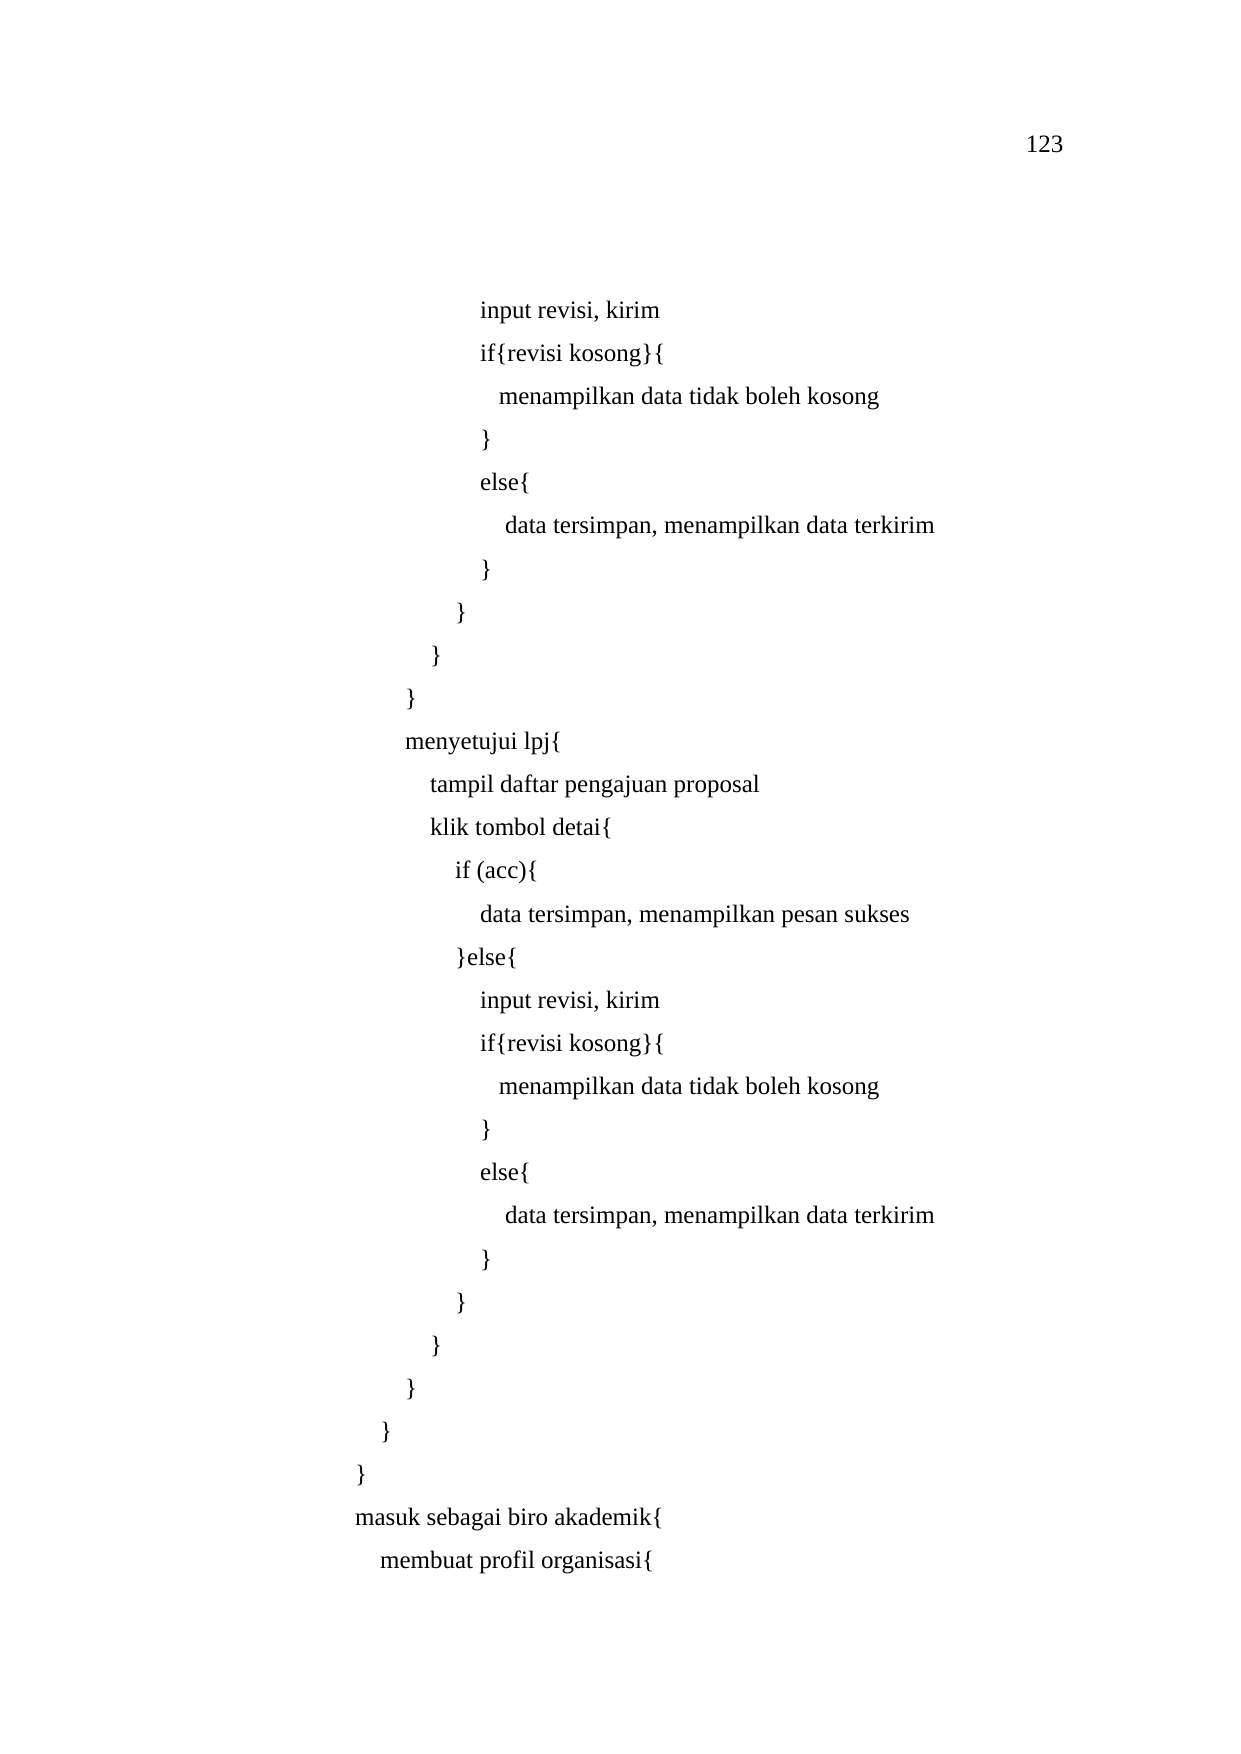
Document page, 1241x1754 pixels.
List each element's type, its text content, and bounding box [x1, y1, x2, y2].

text menampilkan data tidak boleh kosong [330, 381, 1063, 410]
text else{ [330, 1157, 1063, 1186]
text menampilkan data tidak boleh kosong [330, 1071, 1063, 1100]
text } [330, 1416, 1063, 1445]
text data tersimpan, menampilkan data terkirim [330, 1201, 1063, 1229]
text if{revisi kosong}{ [330, 338, 1063, 367]
text } [330, 1244, 1063, 1272]
text input revisi, kirim [330, 295, 1063, 324]
text } [330, 1459, 1063, 1488]
text input revisi, kirim [330, 985, 1063, 1014]
text menyetujui lpj{ [330, 726, 1063, 755]
text } [330, 1330, 1063, 1359]
text } [330, 1373, 1063, 1402]
text klik tombol detai{ [330, 812, 1063, 841]
text } [330, 597, 1063, 626]
text data tersimpan, menampilkan pesan sukses [330, 899, 1063, 927]
text } [330, 1114, 1063, 1143]
text data tersimpan, menampilkan data terkirim [330, 511, 1063, 539]
text if{revisi kosong}{ [330, 1028, 1063, 1057]
text }else{ [330, 942, 1063, 971]
text masuk sebagai biro akademik{ [330, 1502, 1063, 1531]
text } [330, 683, 1063, 712]
text } [330, 1287, 1063, 1316]
text } [330, 424, 1063, 453]
text else{ [330, 467, 1063, 496]
text } [330, 640, 1063, 669]
text membuat profil organisasi{ [330, 1546, 1063, 1574]
text tampil daftar pengajuan proposal [330, 769, 1063, 798]
text } [330, 554, 1063, 582]
text if (acc){ [330, 856, 1063, 884]
